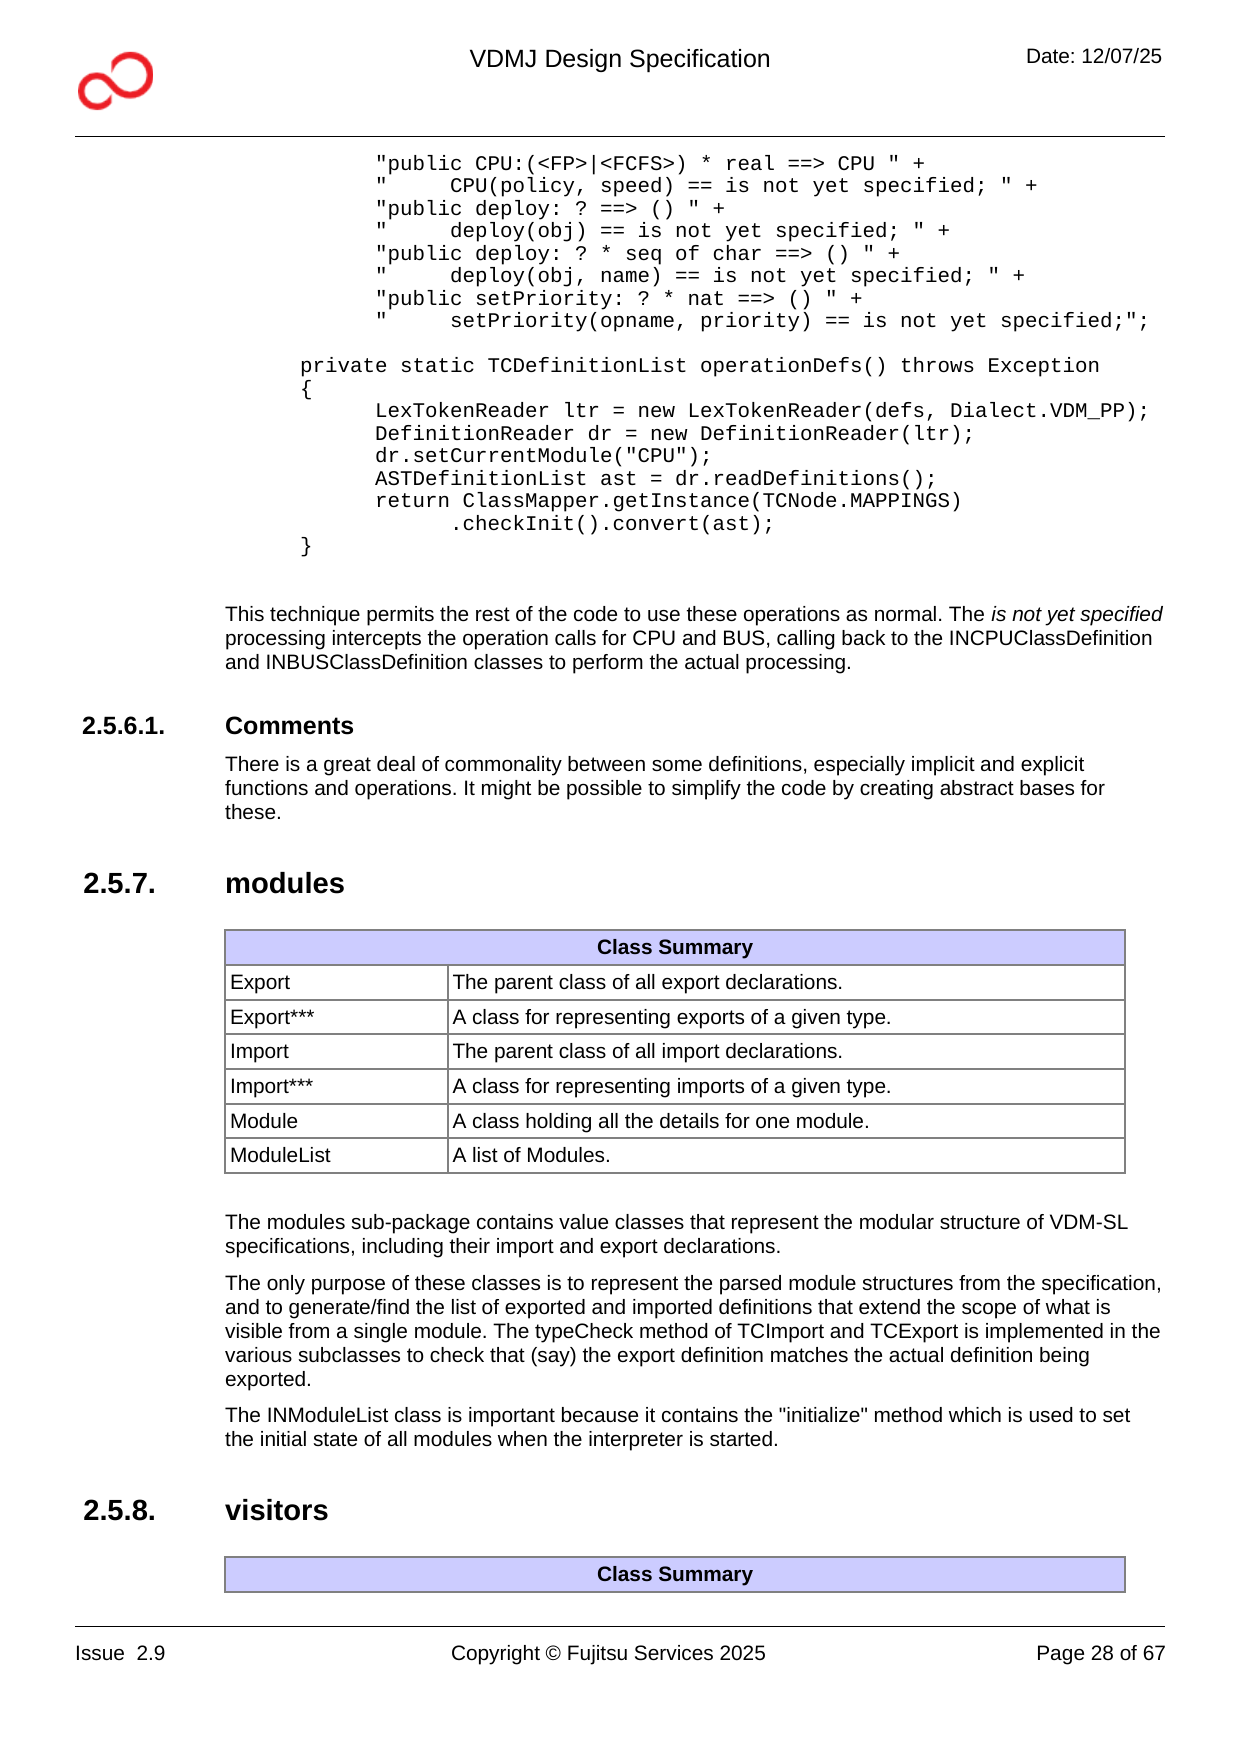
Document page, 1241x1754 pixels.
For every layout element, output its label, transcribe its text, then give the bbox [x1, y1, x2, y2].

picture [78, 44, 153, 120]
table_header Class Summary [226, 931, 1124, 964]
text " deploy(obj, name) == is not yet specified; " + [225, 265, 1165, 287]
text "public deploy: ? * seq of char ==> () " + [225, 242, 1165, 265]
text } [225, 535, 1165, 557]
text " CPU(policy, speed) == is not yet specified; " + [225, 175, 1165, 197]
table_cell The parent class of all import declarations. [449, 1035, 1124, 1068]
text "public CPU:(<FP>|<FCFS>) * real ==> CPU " + [225, 152, 1165, 175]
text { [225, 377, 1165, 400]
text return ClassMapper.getInstance(TCNode.MAPPINGS) [225, 490, 1165, 512]
text The INModuleList class is important because it contains the "initialize" method which is used to set the initial state of all modules when the interpreter is started. [225, 1403, 1165, 1451]
text dr.setCurrentModule("CPU"); [225, 445, 1165, 467]
text "public setPriority: ? * nat ==> () " + [225, 287, 1165, 310]
table_cell ModuleList [226, 1139, 447, 1172]
subtitle visitors [75, 1494, 1165, 1526]
table_header Class Summary [226, 1558, 1124, 1591]
table_cell The parent class of all export declarations. [449, 966, 1124, 998]
table_cell A class for representing imports of a given type. [449, 1070, 1124, 1103]
table_cell A class for representing exports of a given type. [449, 1001, 1124, 1033]
text The only purpose of these classes is to represent the parsed module structures from the specification, and to generate/find the list of exported and imported definitions that extend the scope of what is visible from a single module. The typeCheck method of TCImport and TCExport is implemented in the various subclasses to check that (say) the export definition matches the actual definition being exported. [225, 1271, 1165, 1391]
text ASTDefinitionList ast = dr.readDefinitions(); [225, 467, 1165, 490]
text LexTokenReader ltr = new LexTokenReader(defs, Dialect.VDM_PP); [225, 400, 1165, 422]
table_cell Import*** [226, 1070, 447, 1103]
text " setPriority(opname, priority) == is not yet specified;"; [225, 310, 1165, 332]
table_cell Module [226, 1105, 447, 1137]
table_cell Export*** [226, 1001, 447, 1033]
text The modules sub-package contains value classes that represent the modular structure of VDM-SL specifications, including their import and export declarations. [225, 1211, 1165, 1258]
table_cell Export [226, 966, 447, 998]
text .checkInit().convert(ast); [225, 512, 1165, 535]
table_cell A list of Modules. [449, 1139, 1124, 1172]
table_cell Import [226, 1035, 447, 1068]
text private static TCDefinitionList operationDefs() throws Exception [225, 355, 1165, 377]
text There is a great deal of commonality between some definitions, especially implicit and explicit functions and operations. It might be possible to simplify the code by creating abstract bases for these. [225, 752, 1165, 824]
text "public deploy: ? ==> () " + [225, 197, 1165, 220]
table_cell A class holding all the details for one module. [449, 1105, 1124, 1137]
subtitle modules [75, 867, 1165, 899]
text This technique permits the rest of the code to use these operations as normal. The is not yet specified processing intercepts the operation calls for CPU and BUS, calling back to the INCPUClassDefinition and INBUSClassDefinition classes to perform the actual processing. [225, 602, 1165, 674]
text DefinitionReader dr = new DefinitionReader(ltr); [225, 422, 1165, 445]
text " deploy(obj) == is not yet specified; " + [225, 220, 1165, 242]
subtitle Comments [75, 712, 1165, 740]
